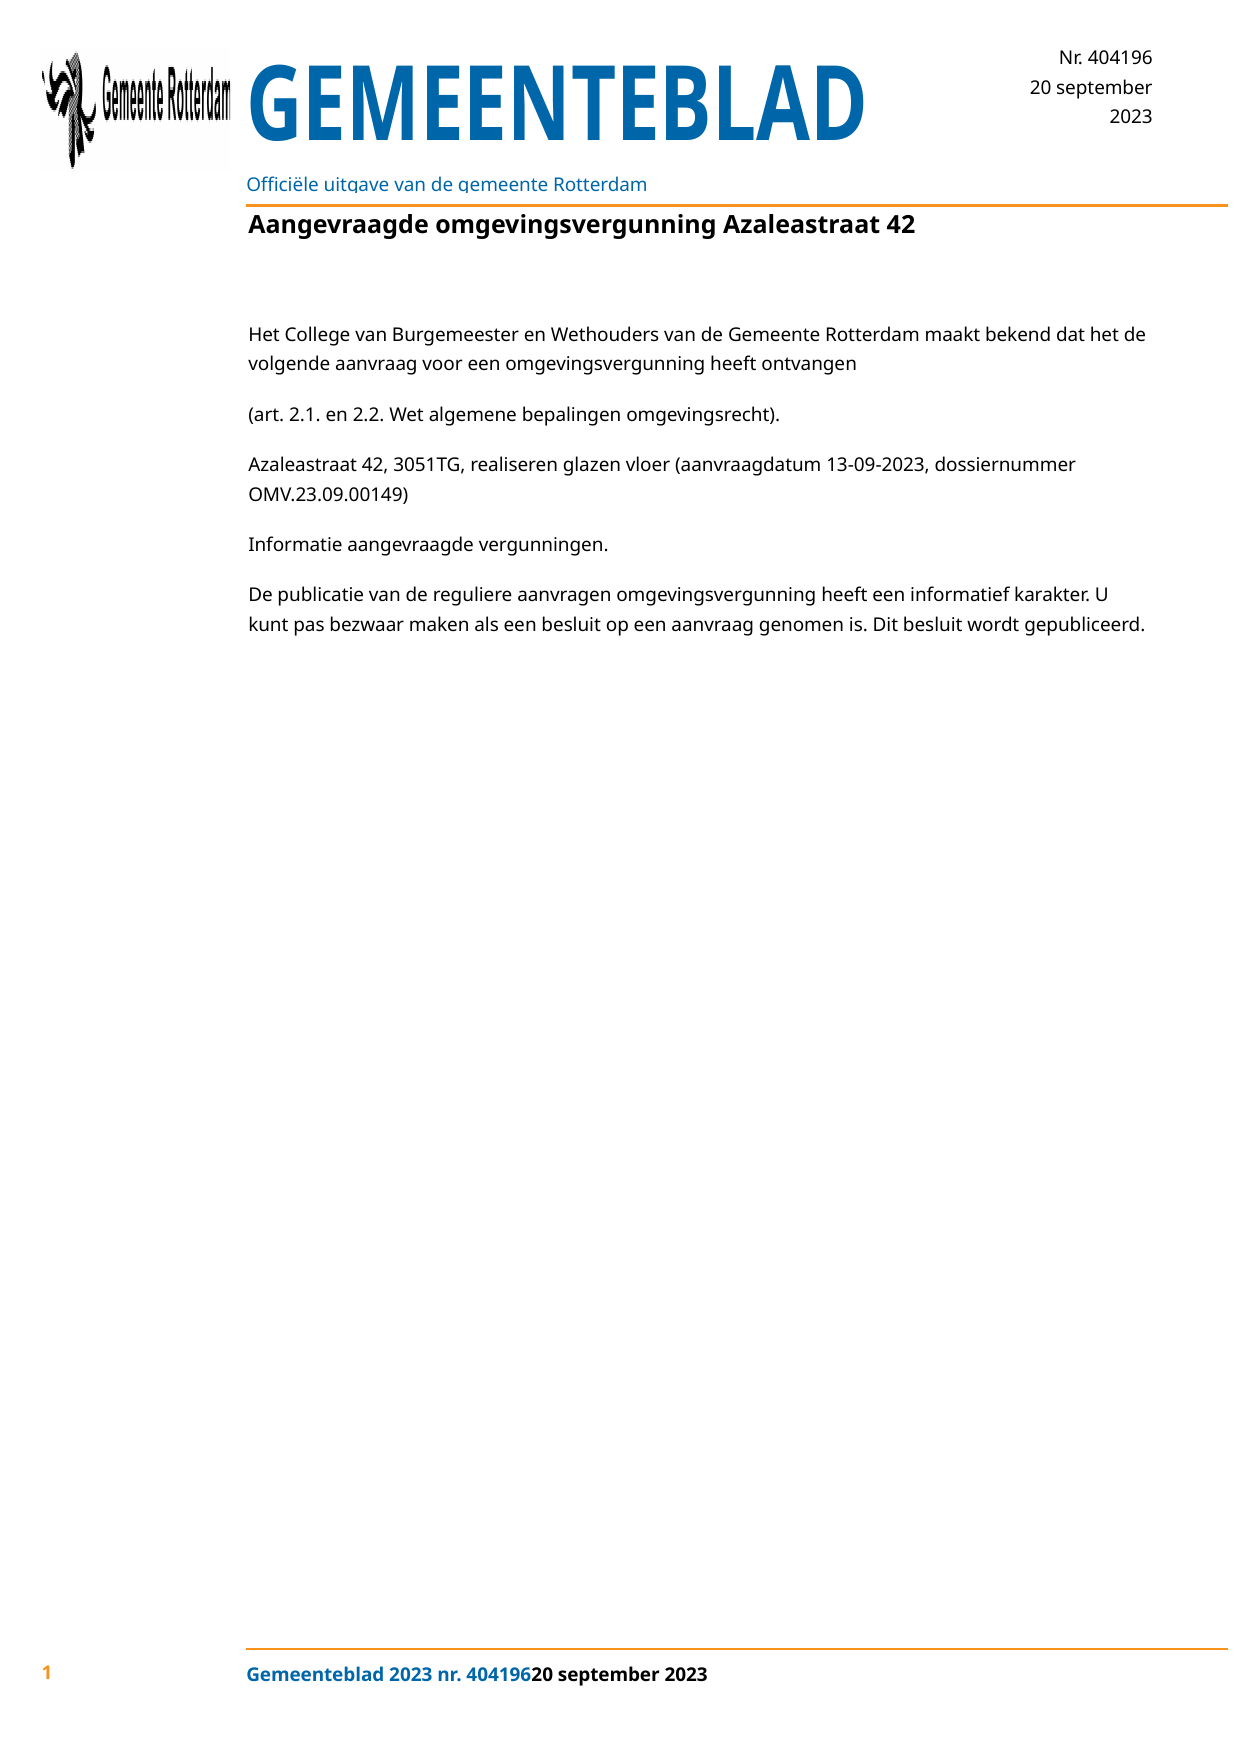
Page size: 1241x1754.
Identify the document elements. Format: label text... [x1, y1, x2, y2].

text De publicatie van de reguliere aanvragen omgevingsvergunning heeft een informatief karakter. U kunt pas bezwaar maken als een besluit op een aanvraag genomen is. Dit besluit wordt gepubliceerd. [248, 582, 1152, 637]
text Informatie aangevraagde vergunningen. [248, 531, 1152, 557]
text (art. 2.1. en 2.2. Wet algemene bepalingen omgevingsrecht). [248, 401, 1152, 426]
text Aangevraagde omgevingsvergunning Azaleastraat 42 [248, 207, 1152, 241]
picture [41, 47, 231, 172]
text Het College van Burgemeester en Wethouders van de Gemeente Rotterdam maakt bekend dat het de volgende aanvraag voor een omgevingsvergunning heeft ontvangen [248, 321, 1152, 376]
text Azaleastraat 42, 3051TG, realiseren glazen vloer (aanvraagdatum 13-09-2023, dossiernummer OMV.23.09.00149) [248, 451, 1152, 506]
